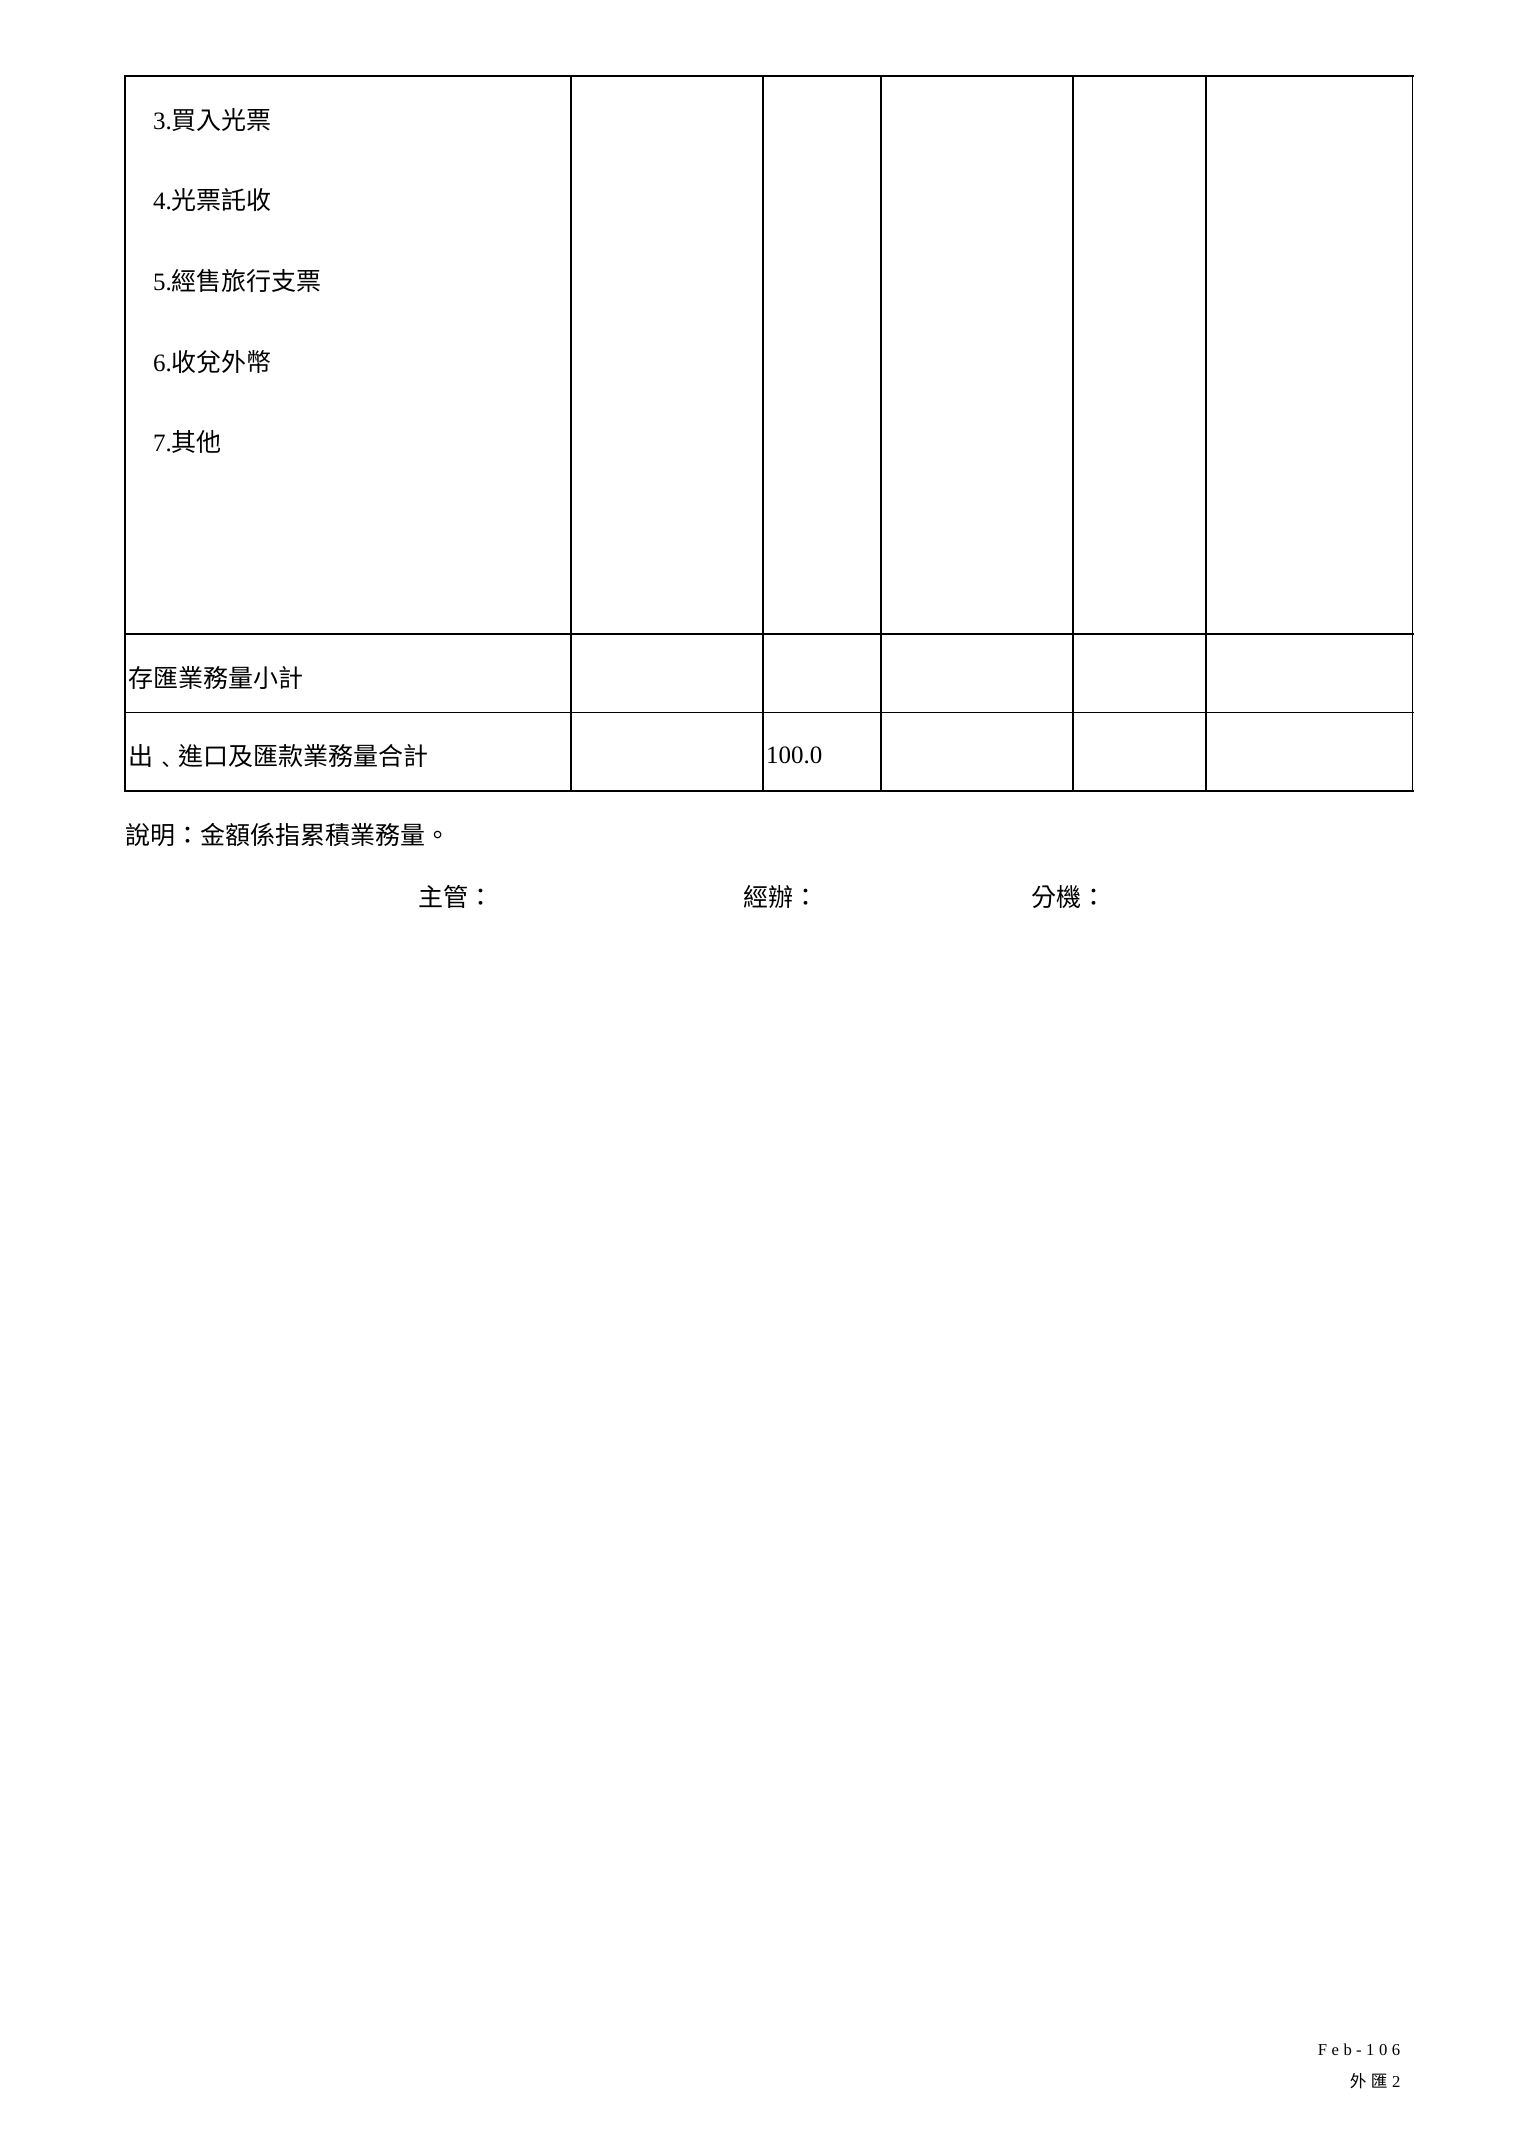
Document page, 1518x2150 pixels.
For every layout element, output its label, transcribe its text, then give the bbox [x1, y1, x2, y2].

table_cell [572, 77, 762, 633]
table_cell [572, 713, 762, 790]
table_cell [1074, 635, 1205, 712]
table_cell [764, 635, 880, 712]
table_cell [572, 635, 762, 712]
table_cell [764, 77, 880, 633]
table_cell [1074, 713, 1205, 790]
table_cell [882, 635, 1072, 712]
table_cell [1207, 635, 1412, 712]
table_cell [882, 713, 1072, 790]
table_cell 100.0 [764, 713, 880, 790]
table_cell [1207, 77, 1412, 633]
table_cell [882, 77, 1072, 633]
text 主管： 經辦： 分機： [125, 854, 1400, 917]
text 說明：金額係指累積業務量。 [125, 792, 1400, 854]
table_cell 出﹑進口及匯款業務量合計 [126, 713, 570, 790]
table_cell 存匯業務量小計 [126, 635, 570, 712]
table_cell 3.買入光票 4.光票託收 5.經售旅行支票 6.收兌外幣 7.其他 [126, 77, 570, 633]
table_cell [1207, 713, 1412, 790]
table_cell [1074, 77, 1205, 633]
